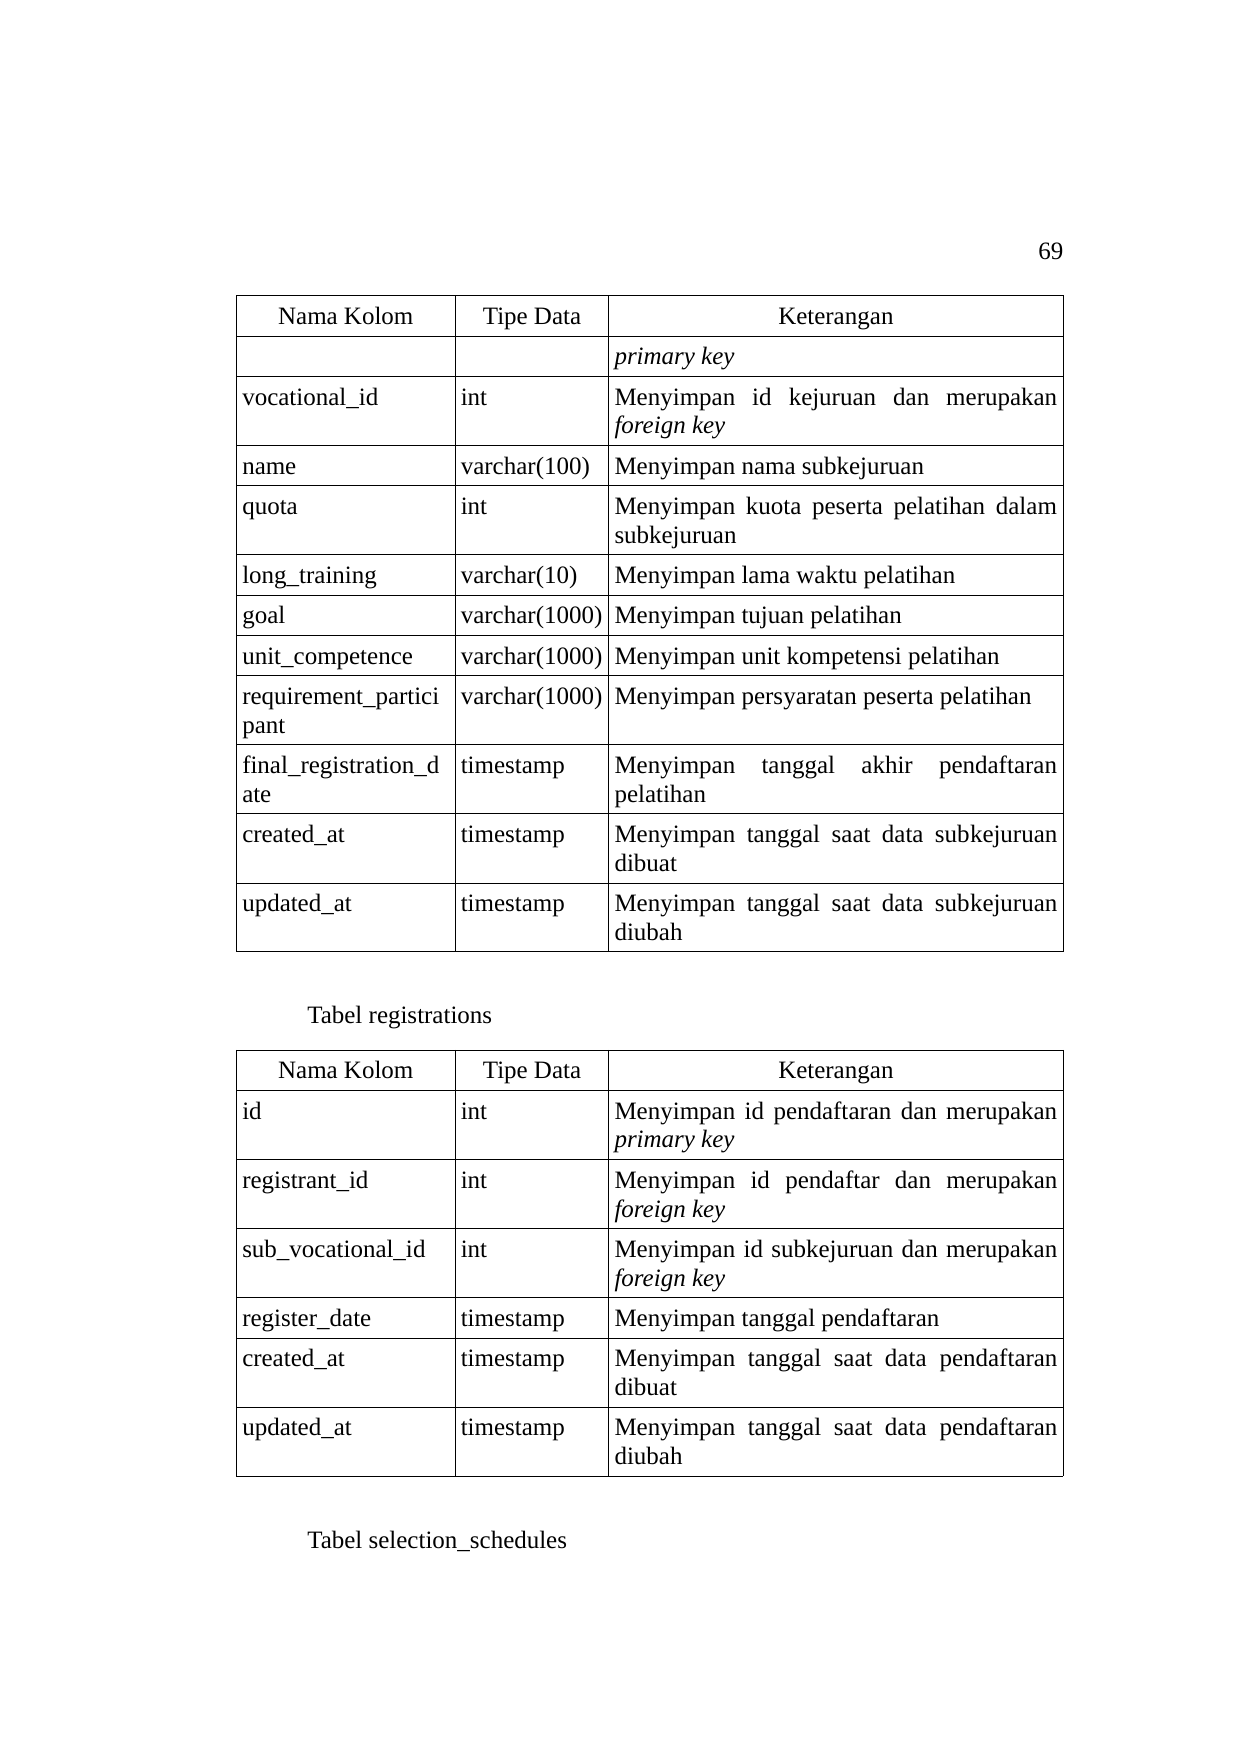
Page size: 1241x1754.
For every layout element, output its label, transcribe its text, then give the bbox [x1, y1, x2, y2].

table_cell Menyimpan nama subkejuruan [609, 446, 1063, 485]
table_cell updated_at [237, 1408, 455, 1476]
table_header Keterangan [609, 1051, 1063, 1090]
table_header Tipe Data [456, 1051, 608, 1090]
table_cell Menyimpan id subkejuruan dan merupakan foreign key [609, 1229, 1063, 1297]
table_cell updated_at [237, 884, 455, 951]
table_cell final_registration_date [237, 745, 455, 813]
table_header Tipe Data [456, 296, 608, 336]
table_cell created_at [237, 1339, 455, 1407]
table_cell Menyimpan tanggal saat data subkejuruan diubah [609, 884, 1063, 951]
table_cell int [456, 377, 608, 445]
text Tabel selection_schedules [236, 1525, 1063, 1553]
table_cell Menyimpan unit kompetensi pelatihan [609, 636, 1063, 675]
table_cell timestamp [456, 884, 608, 951]
table_cell int [456, 486, 608, 554]
table_cell [456, 337, 608, 376]
table_cell varchar(10) [456, 555, 608, 594]
table_cell registrant_id [237, 1160, 455, 1228]
table_cell Menyimpan tanggal saat data pendaftaran diubah [609, 1408, 1063, 1476]
table_cell id [237, 1091, 455, 1159]
table_cell created_at [237, 814, 455, 882]
table_cell Menyimpan tanggal saat data subkejuruan dibuat [609, 814, 1063, 882]
table_header Nama Kolom [237, 1051, 455, 1090]
table_cell vocational_id [237, 377, 455, 445]
table_header Keterangan [609, 296, 1063, 336]
table_cell varchar(100) [456, 446, 608, 485]
table_cell timestamp [456, 1298, 608, 1337]
table_cell timestamp [456, 745, 608, 813]
table_cell timestamp [456, 1339, 608, 1407]
table_header Nama Kolom [237, 296, 455, 336]
table_cell Menyimpan persyaratan peserta pelatihan [609, 676, 1063, 744]
table_cell Menyimpan id pendaftar dan merupakan foreign key [609, 1160, 1063, 1228]
table_cell unit_competence [237, 636, 455, 675]
table_cell Menyimpan id pendaftaran dan merupakan primary key [609, 1091, 1063, 1159]
table_cell name [237, 446, 455, 485]
table_cell int [456, 1091, 608, 1159]
table_cell timestamp [456, 814, 608, 882]
table_cell sub_vocational_id [237, 1229, 455, 1297]
table_cell timestamp [456, 1408, 608, 1476]
table_cell Menyimpan tanggal pendaftaran [609, 1298, 1063, 1337]
table_cell varchar(1000) [456, 596, 608, 635]
table_cell int [456, 1229, 608, 1297]
table_cell Menyimpan tanggal akhir pendaftaran pelatihan [609, 745, 1063, 813]
table_cell [237, 337, 455, 376]
table_cell requirement_participant [237, 676, 455, 744]
table_cell quota [237, 486, 455, 554]
table_cell Menyimpan tujuan pelatihan [609, 596, 1063, 635]
table_cell varchar(1000) [456, 676, 608, 744]
table_cell long_training [237, 555, 455, 594]
table_cell goal [237, 596, 455, 635]
table_cell Menyimpan id kejuruan dan merupakan foreign key [609, 377, 1063, 445]
text Tabel registrations [236, 1001, 1063, 1029]
table_cell int [456, 1160, 608, 1228]
table_cell primary key [609, 337, 1063, 376]
table_cell Menyimpan kuota peserta pelatihan dalam subkejuruan [609, 486, 1063, 554]
table_cell register_date [237, 1298, 455, 1337]
table_cell Menyimpan tanggal saat data pendaftaran dibuat [609, 1339, 1063, 1407]
table_cell varchar(1000) [456, 636, 608, 675]
table_cell Menyimpan lama waktu pelatihan [609, 555, 1063, 594]
